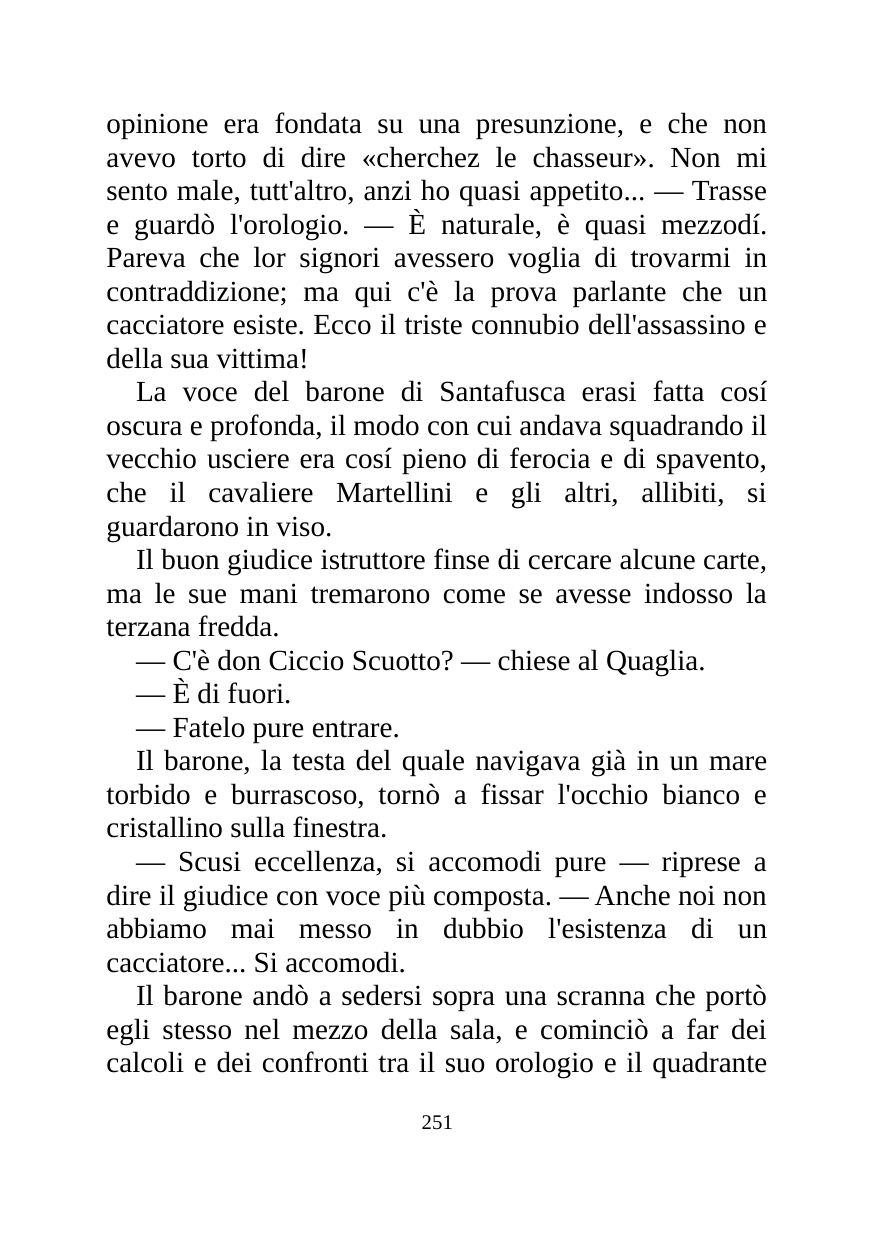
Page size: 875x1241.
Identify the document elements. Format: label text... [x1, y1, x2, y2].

text La voce del barone di Santafusca erasi fatta cosí oscura e profonda, il modo con cui andava squadrando il vecchio usciere era cosí pieno di ferocia e di spavento, che il cavaliere Martellini e gli altri, allibiti, si guardarono in viso. [106, 374, 768, 542]
text Il buon giudice istruttore finse di cercare alcune carte, ma le sue mani tremarono come se avesse indosso la terzana fredda. [106, 542, 768, 643]
text — C'è don Ciccio Scuotto? — chiese al Quaglia. [106, 643, 768, 676]
text — Scusi eccellenza, si accomodi pure — riprese a dire il giudice con voce più composta. — Anche noi non abbiamo mai messo in dubbio l'esistenza di un cacciatore... Si accomodi. [106, 844, 768, 978]
text opinione era fondata su una presunzione, e che non avevo torto di dire «cherchez le chasseur». Non mi sento male, tutt'altro, anzi ho quasi appetito... — Trasse e guardò l'orologio. — È naturale, è quasi mezzodí. Pareva che lor signori avessero voglia di trovarmi in contraddizione; ma qui c'è la prova parlante che un cacciatore esiste. Ecco il triste connubio dell'assassino e della sua vittima! [106, 106, 768, 374]
text Il barone, la testa del quale navigava già in un mare torbido e burrascoso, tornò a fissar l'occhio bianco e cristallino sulla finestra. [106, 743, 768, 844]
text — Fatelo pure entrare. [106, 710, 768, 743]
text — È di fuori. [106, 676, 768, 710]
text Il barone andò a sedersi sopra una scranna che portò egli stesso nel mezzo della sala, e cominciò a far dei calcoli e dei confronti tra il suo orologio e il quadrante [106, 978, 768, 1079]
